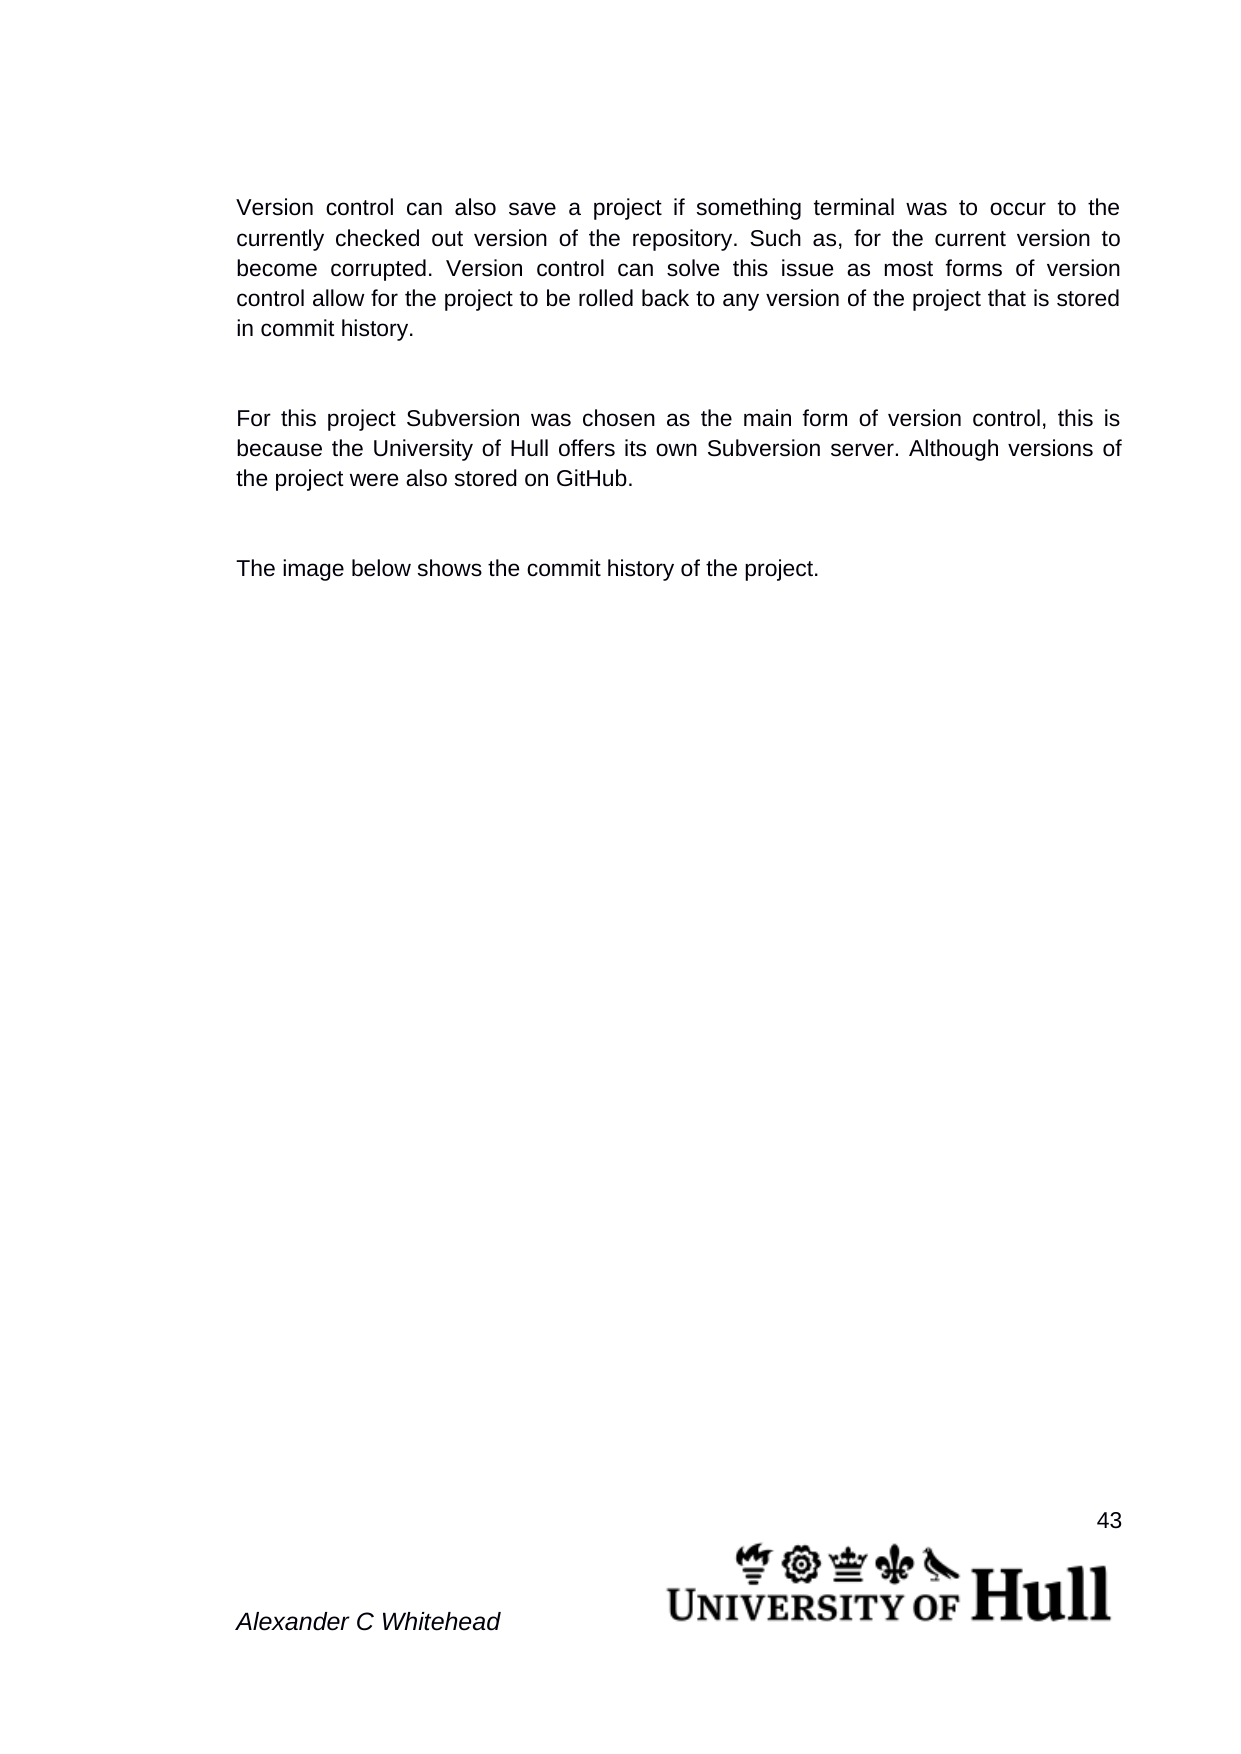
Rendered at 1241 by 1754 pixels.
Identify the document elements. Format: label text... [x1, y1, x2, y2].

text Version control can also save a project if something terminal was to occur to the currently checked out version of the repository. Such as, for the current version to become corrupted. Version control can solve this issue as most forms of version control allow for the project to be rolled back to any version of the project that is stored in commit history. [236, 194, 1122, 342]
text The image below shows the commit history of the project. [236, 555, 1122, 581]
text For this project Subversion was chosen as the main form of version control, this is because the University of Hull offers its own Subversion server. Although versions of the project were also stored on GitHub. [236, 405, 1122, 492]
picture [660, 1533, 1120, 1631]
